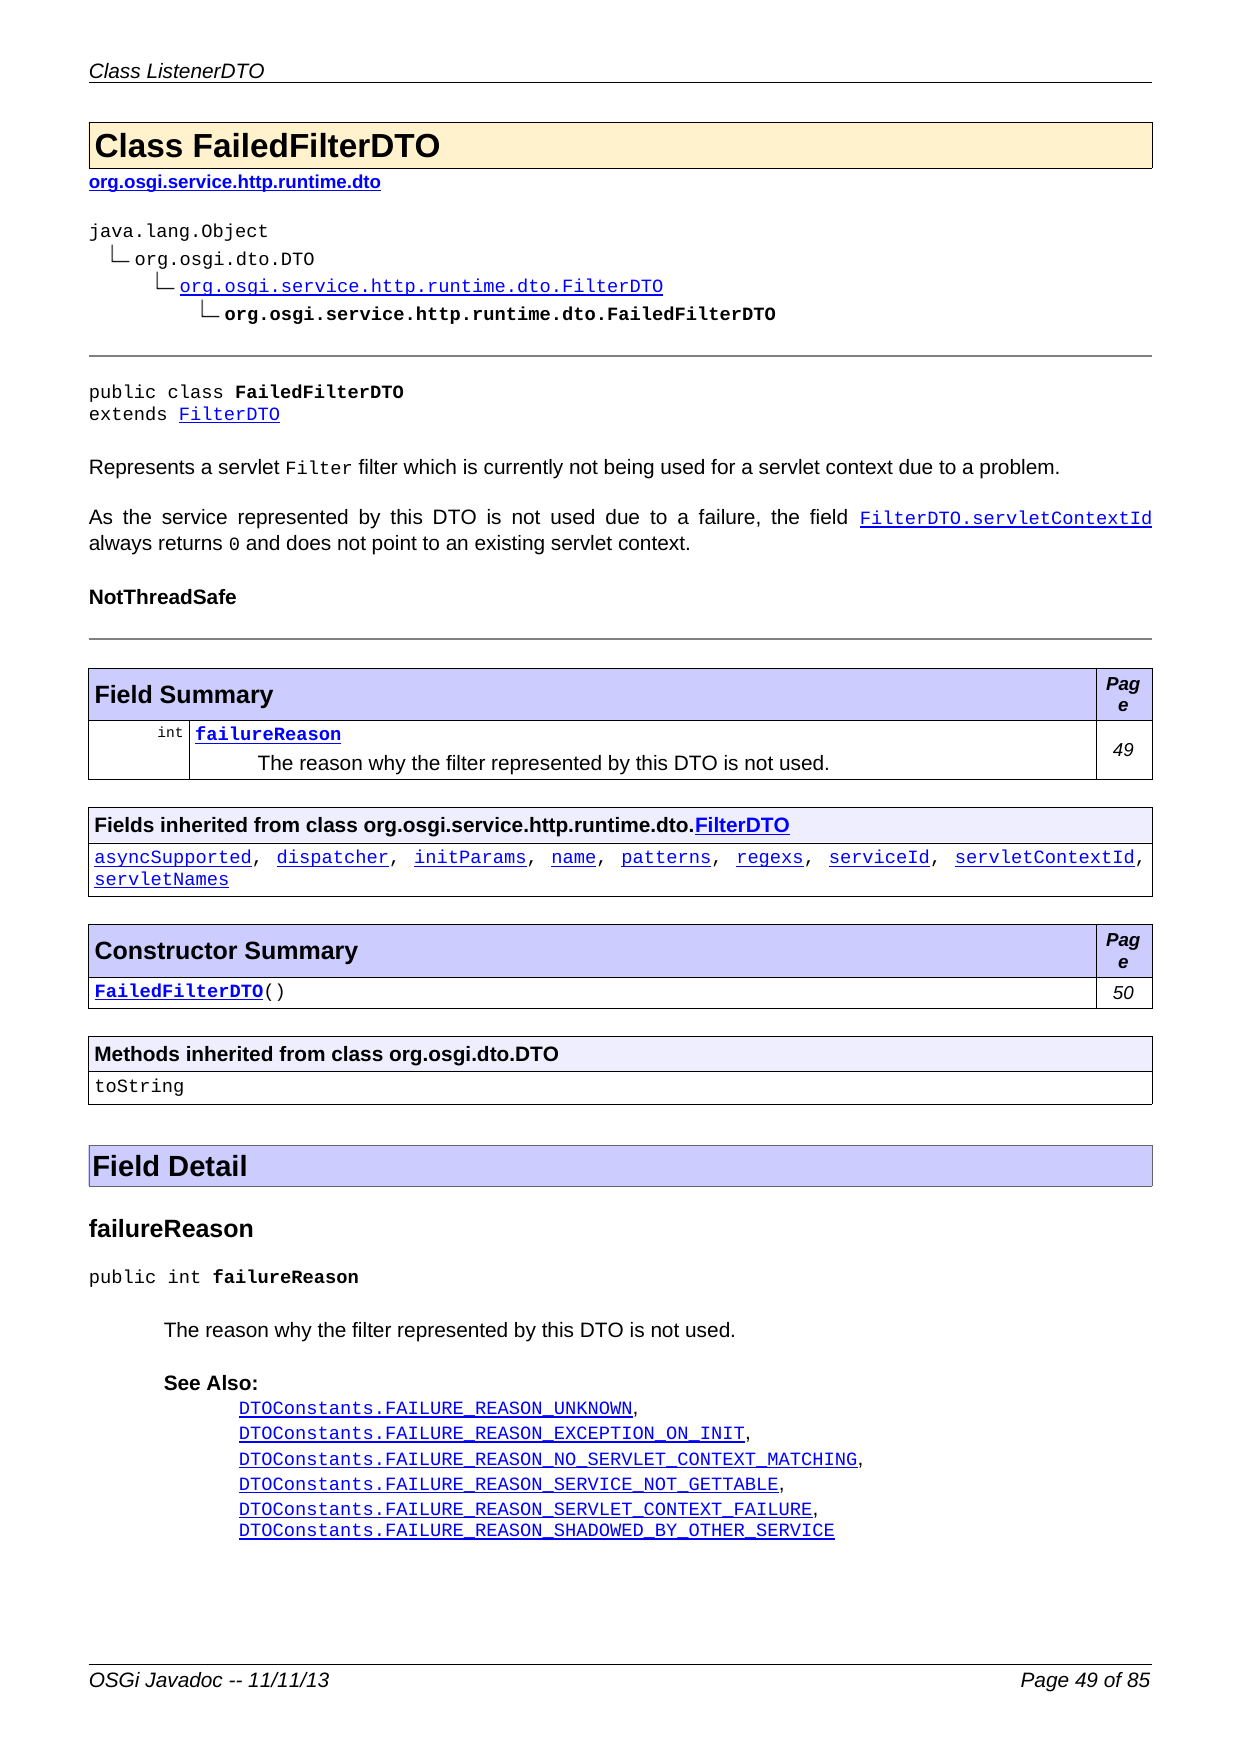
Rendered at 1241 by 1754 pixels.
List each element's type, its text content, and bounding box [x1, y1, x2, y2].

table_cell toString [89, 1072, 1152, 1104]
text org.osgi.dto.DTO [88, 243, 1152, 271]
text public int failureReason [88, 1267, 1152, 1289]
picture [156, 270, 180, 293]
text As the service represented by this DTO is not used due to a failure, the field FilterDTO.servletContextId always returns 0 and does not point to an existing servlet context. [88, 505, 1152, 556]
text public class FailedFilterDTO [88, 383, 1152, 404]
text java.lang.Object [88, 222, 1152, 243]
table_header Page [1097, 925, 1152, 977]
table_header Field Summary [89, 669, 1096, 720]
table_cell asyncSupported, dispatcher, initParams, name, patterns, regexs, serviceId, servletContextId, servletNames [89, 844, 1152, 896]
text See Also: [163, 1371, 1152, 1395]
table_header Methods inherited from class org.osgi.dto.DTO [89, 1037, 1152, 1071]
table_header Page [1097, 669, 1152, 720]
picture [201, 298, 225, 321]
text extends FilterDTO [88, 404, 1152, 426]
text Represents a servlet Filter filter which is currently not being used for a servlet context due to a problem. [88, 455, 1152, 480]
subtitle Class FailedFilterDTO [90, 123, 1152, 168]
table_header Fields inherited from class org.osgi.service.http.runtime.dto.FilterDTO [89, 808, 1152, 842]
table_cell [1097, 721, 1152, 779]
text DTOConstants.FAILURE_REASON_UNKNOWN, DTOConstants.FAILURE_REASON_EXCEPTION_ON_INIT, DTOConstants.FAILURE_REASON_NO_SERVLET_CONTEXT_MATCHING, DTOConstants.FAILURE_REASON_SERVICE_NOT_GETTABLE, DTOConstants.FAILURE_REASON_SERVLET_CONTEXT_FAILURE, DTOConstants.FAILURE_REASON_SHADOWED_BY_OTHER_SERVICE [238, 1395, 1152, 1542]
subtitle Field Detail [90, 1146, 1152, 1186]
table_cell failureReason The reason why the filter represented by this DTO is not used. [190, 721, 1096, 779]
table_cell int [89, 721, 189, 779]
table_header Constructor Summary [89, 925, 1096, 977]
subtitle failureReason [88, 1214, 1152, 1243]
text The reason why the filter represented by this DTO is not used. [163, 1318, 1152, 1342]
text org.osgi.service.http.runtime.dto.FilterDTO [88, 271, 1152, 298]
picture [111, 243, 135, 266]
text org.osgi.service.http.runtime.dto.FailedFilterDTO [88, 298, 1152, 326]
table_cell FailedFilterDTO() [89, 978, 1096, 1008]
table_cell [1097, 978, 1152, 1008]
text org.osgi.service.http.runtime.dto [88, 171, 1152, 193]
text NotThreadSafe [88, 585, 1152, 609]
